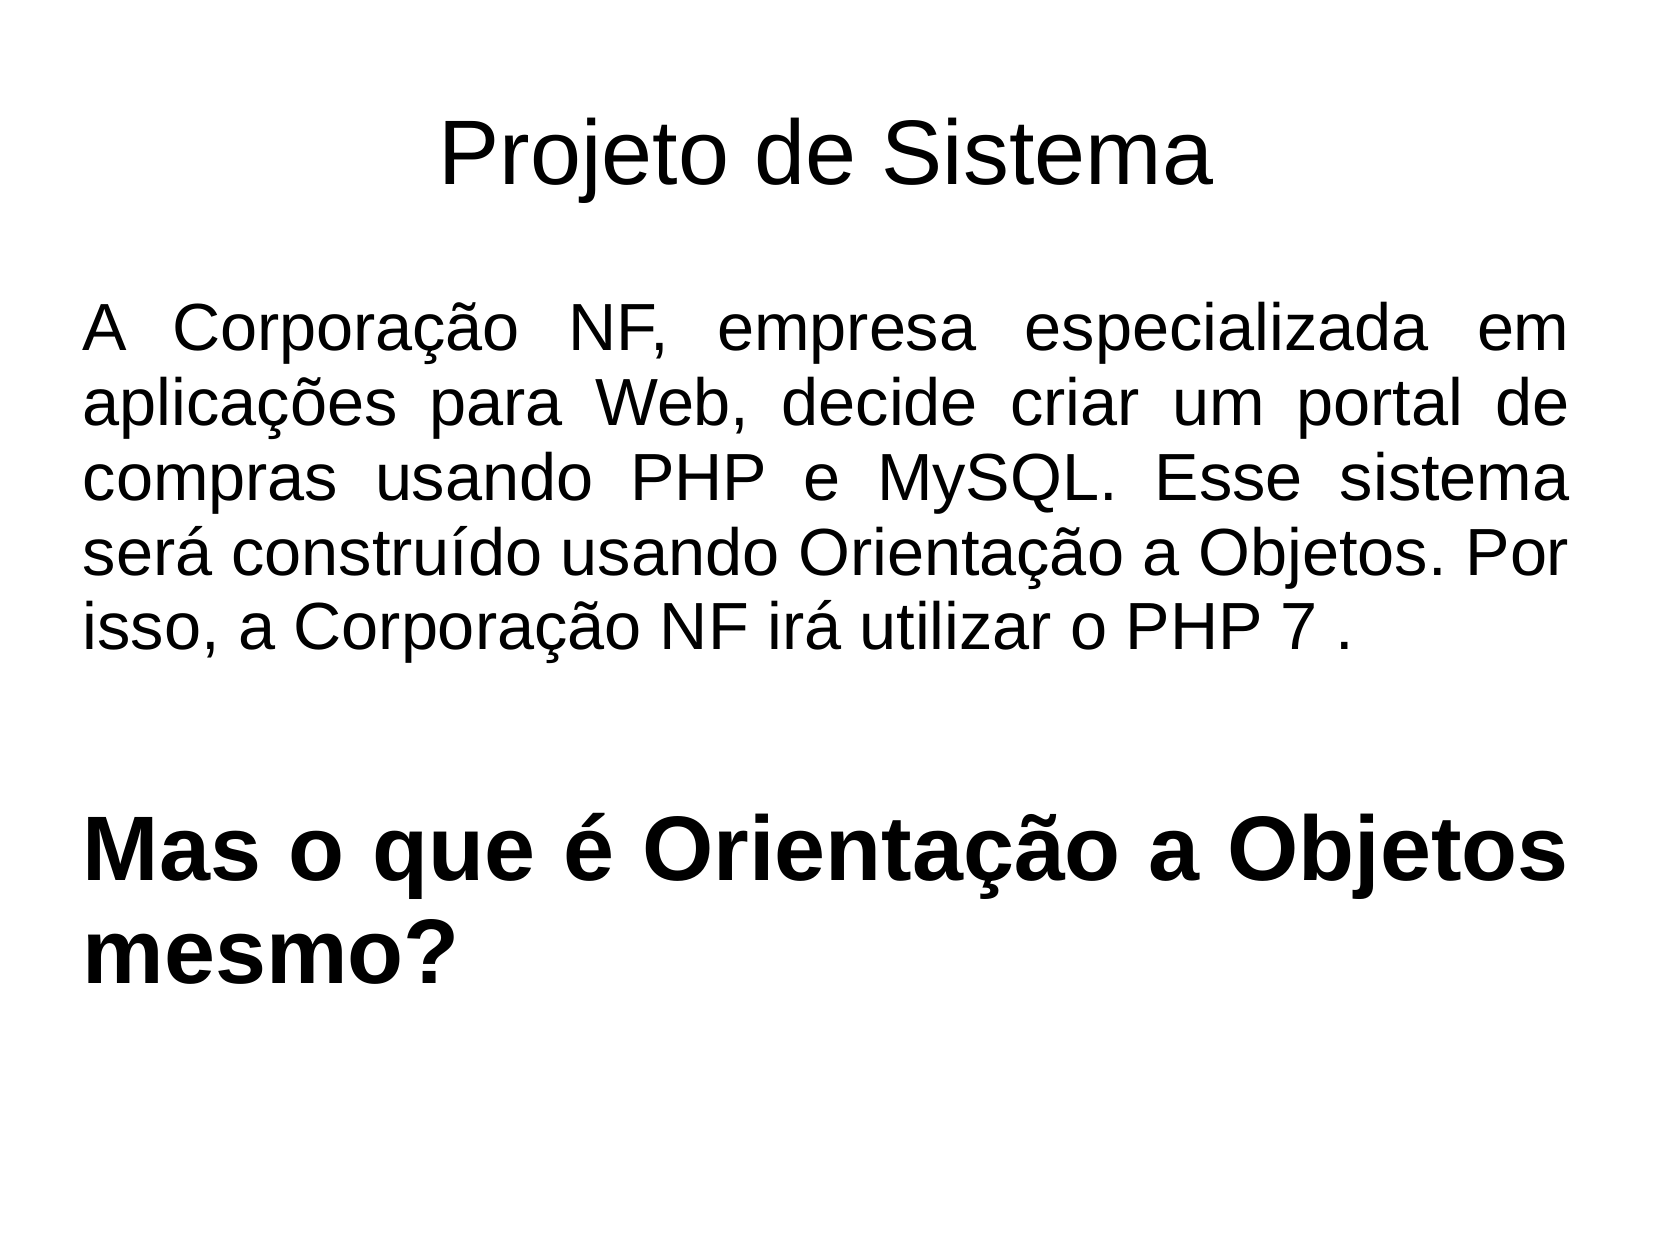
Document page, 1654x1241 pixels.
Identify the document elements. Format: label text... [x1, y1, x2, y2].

list A Corporação NF, empresa especializada em aplicações para Web, decide criar um portal de compras usando PHP e MySQL. Esse sistema será construído usando Orientação a Objetos. Por isso, a Corporação NF irá utilizar o PHP 7 . Mas o que é Orientação a Objetos mesmo? [82, 290, 1571, 1010]
title Projeto de Sistema [82, 49, 1571, 257]
